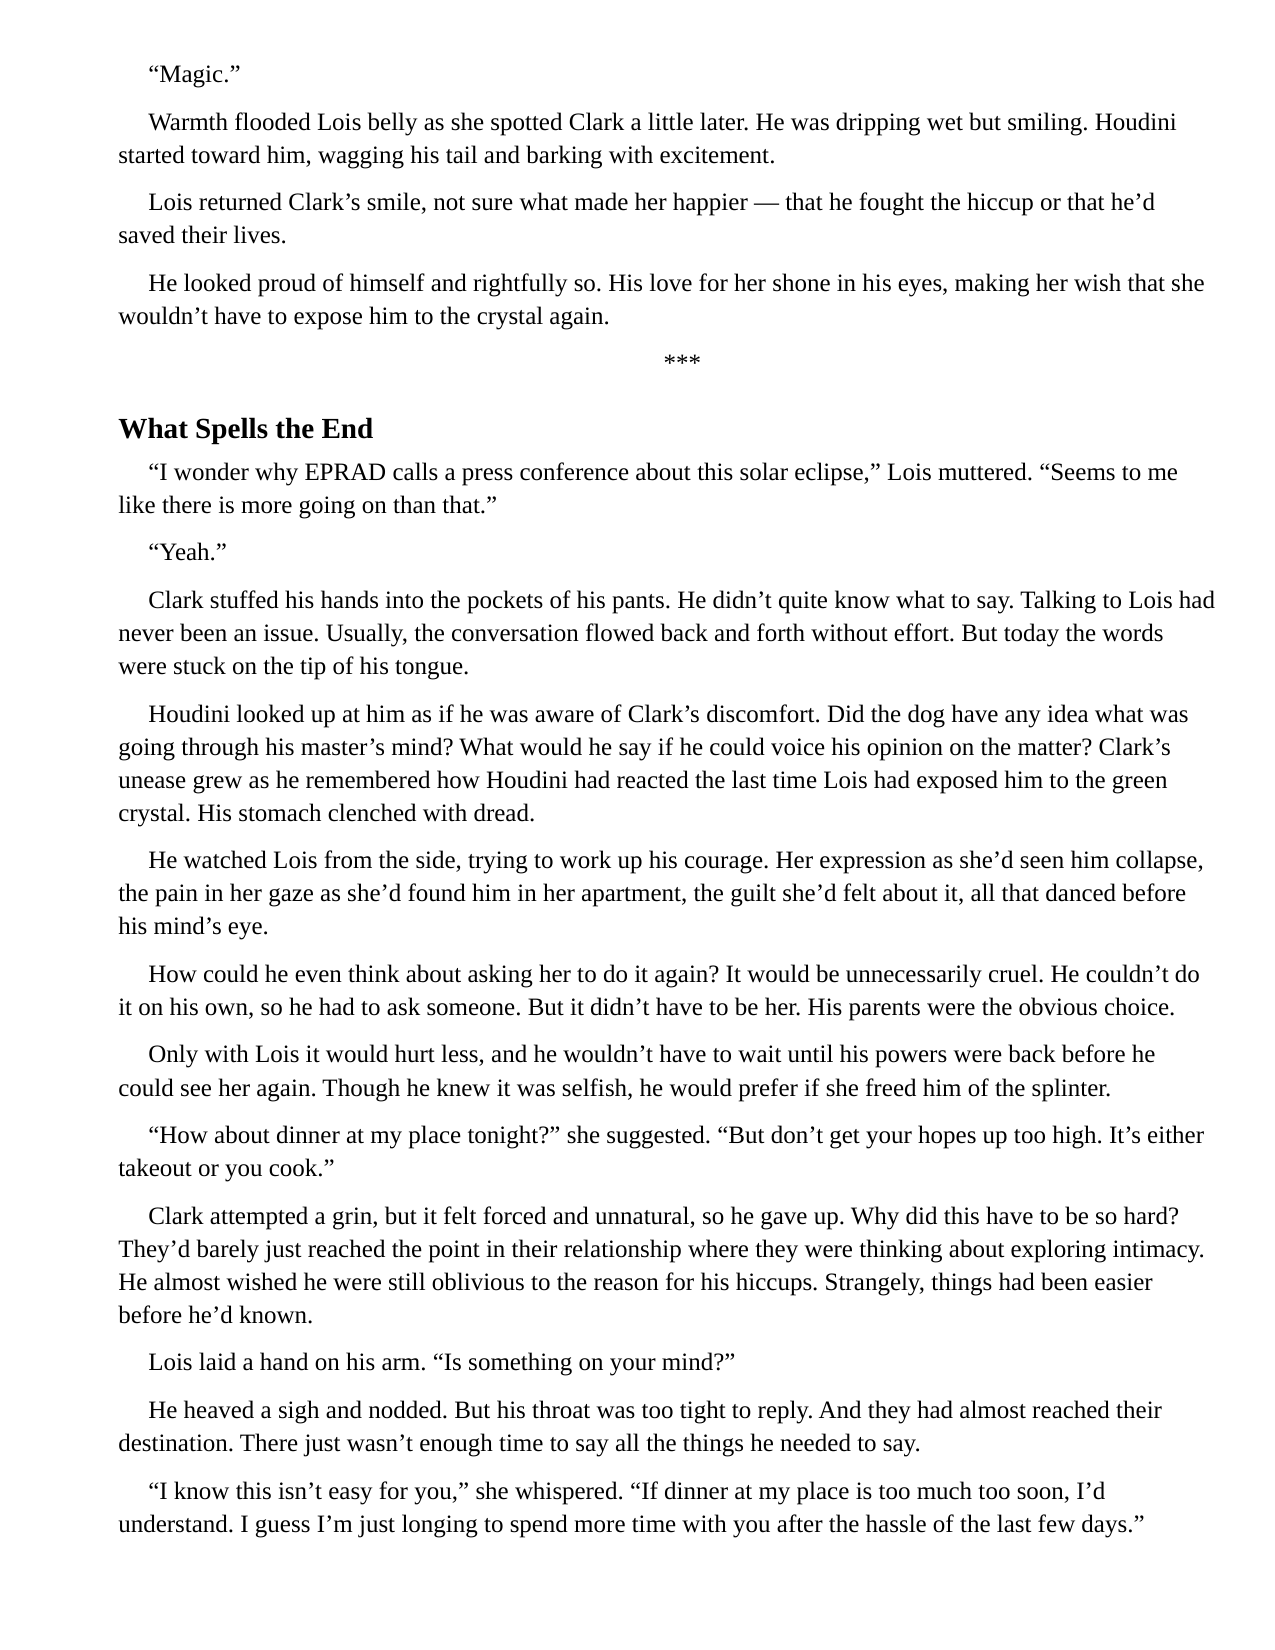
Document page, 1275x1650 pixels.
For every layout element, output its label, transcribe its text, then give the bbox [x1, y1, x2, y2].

text Only with Lois it would hurt less, and he wouldn’t have to wait until his powers were back before he could see her again. Though he knew it was selfish, he would prefer if she freed him of the splinter. [118, 1039, 1216, 1101]
text “Yeah.” [118, 537, 1216, 566]
text Lois laid a hand on his arm. “Is something on your mind?” [118, 1347, 1216, 1376]
text How could he even think about asking her to do it again? It would be unnecessarily cruel. He couldn’t do it on his own, so he had to ask someone. But it didn’t have to be her. His parents were the obvious choice. [118, 959, 1216, 1021]
text Houdini looked up at him as if he was aware of Clark’s discomfort. Did the dog have any idea what was going through his master’s mind? What would he say if he could voice his opinion on the matter? Clark’s unease grew as he remembered how Houdini had reacted the last time Lois had exposed him to the green crystal. His stomach clenched with dread. [118, 699, 1216, 826]
subtitle What Spells the End [118, 411, 1216, 444]
text *** [118, 348, 1216, 377]
text “How about dinner at my place tonight?” she suggested. “But don’t get your hopes up too high. It’s either takeout or you cook.” [118, 1120, 1216, 1182]
text Clark stuffed his hands into the pockets of his pants. He didn’t quite know what to say. Talking to Lois had never been an issue. Usually, the conversation flowed back and forth without effort. But today the words were stuck on the tip of his tongue. [118, 585, 1216, 680]
text “I know this isn’t easy for you,” she whispered. “If dinner at my place is too much too soon, I’d understand. I guess I’m just longing to spend more time with you after the hassle of the last few days.” [118, 1476, 1216, 1537]
text Lois returned Clark’s smile, not sure what made her happier — that he fought the hiccup or that he’d saved their lives. [118, 187, 1216, 249]
text He watched Lois from the side, trying to work up his courage. Her expression as she’d seen him collapse, the pain in her gaze as she’d found him in her apartment, the guilt she’d felt about it, all that danced before his mind’s eye. [118, 845, 1216, 940]
text “I wonder why EPRAD calls a press conference about this solar eclipse,” Lois muttered. “Seems to me like there is more going on than that.” [118, 457, 1216, 518]
text Clark attempted a grin, but it felt forced and unnatural, so he gave up. Why did this have to be so hard? They’d barely just reached the point in their relationship where they were thinking about exploring intimacy. He almost wished he were still oblivious to the reason for his hiccups. Strangely, things had been easier before he’d known. [118, 1201, 1216, 1329]
text “Magic.” [118, 59, 1216, 88]
text Warmth flooded Lois belly as she spotted Clark a little later. He was dripping wet but smiling. Houdini started toward him, wagging his tail and barking with excitement. [118, 107, 1216, 168]
text He heaved a sigh and nodded. But his throat was too tight to reply. And they had almost reached their destination. There just wasn’t enough time to say all the things he needed to say. [118, 1395, 1216, 1457]
text He looked proud of himself and rightfully so. His love for her shone in his eyes, making her wish that she wouldn’t have to expose him to the crystal again. [118, 268, 1216, 330]
